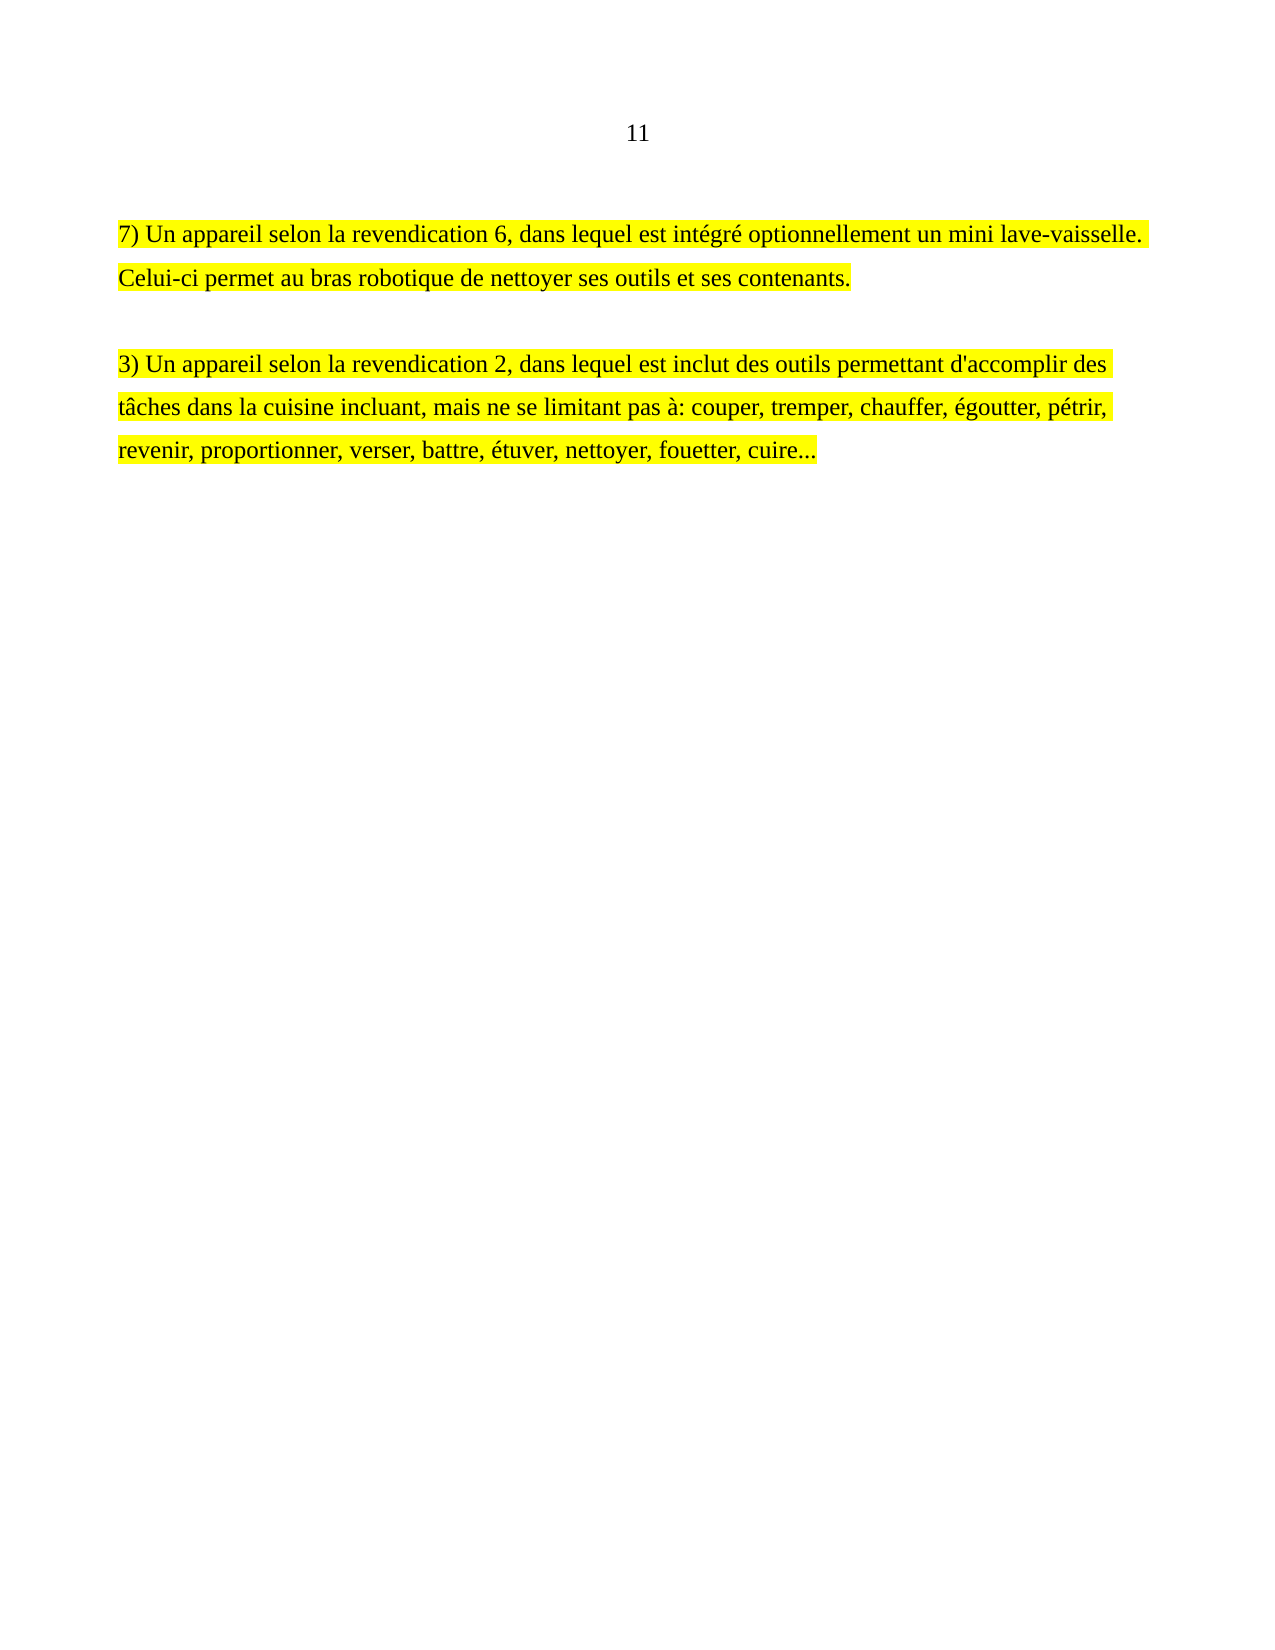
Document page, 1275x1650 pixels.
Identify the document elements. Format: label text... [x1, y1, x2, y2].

text 7) Un appareil selon la revendication 6, dans lequel est intégré optionnellement un mini lave-vaisselle. Celui-ci permet au bras robotique de nettoyer ses outils et ses contenants. [118, 219, 1157, 291]
text 3) Un appareil selon la revendication 2, dans lequel est inclut des outils permettant d'accomplir des tâches dans la cuisine incluant, mais ne se limitant pas à: couper, tremper, chauffer, égoutter, pétrir, revenir, proportionner, verser, battre, étuver, nettoyer, fouetter, cuire... [118, 349, 1157, 464]
